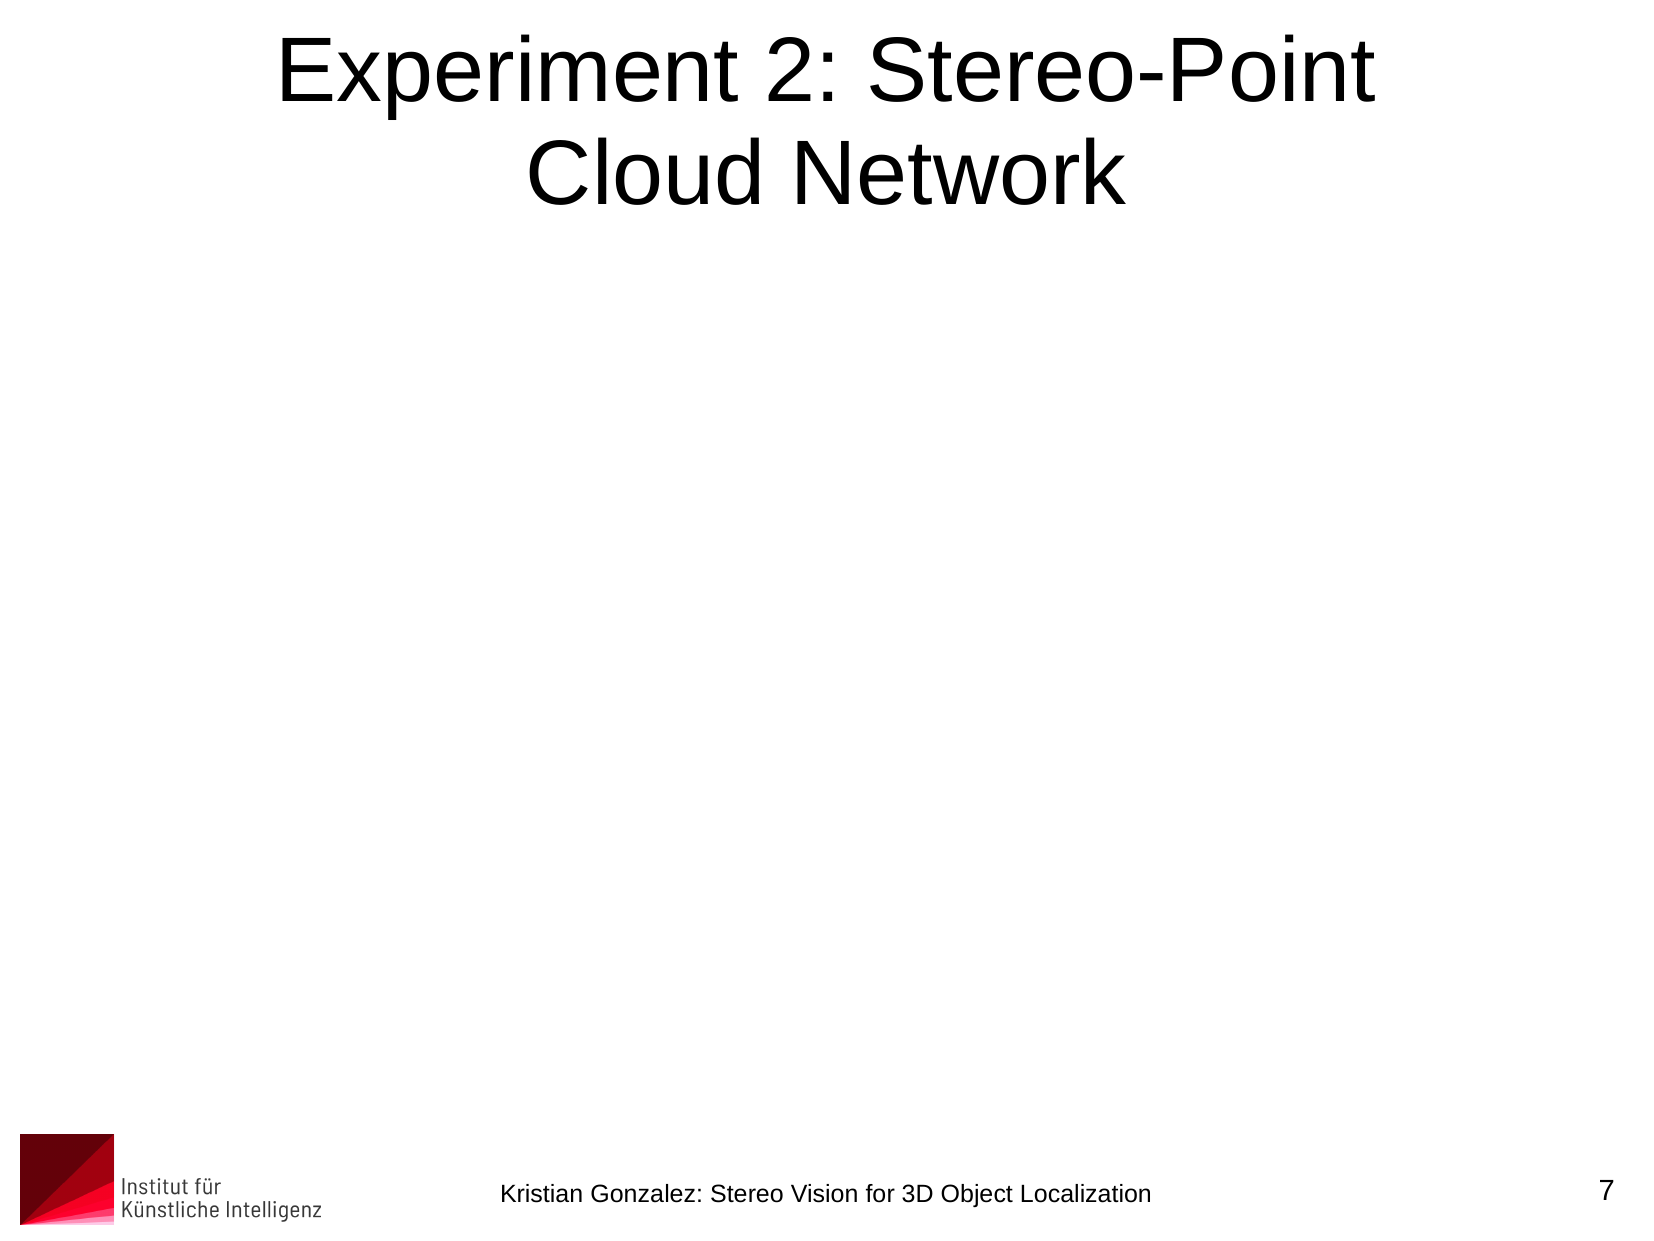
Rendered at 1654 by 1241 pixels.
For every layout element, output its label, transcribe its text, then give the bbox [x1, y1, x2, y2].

title Experiment 2: Stereo-Point Cloud Network [170, 18, 1483, 224]
picture [20, 1134, 321, 1225]
